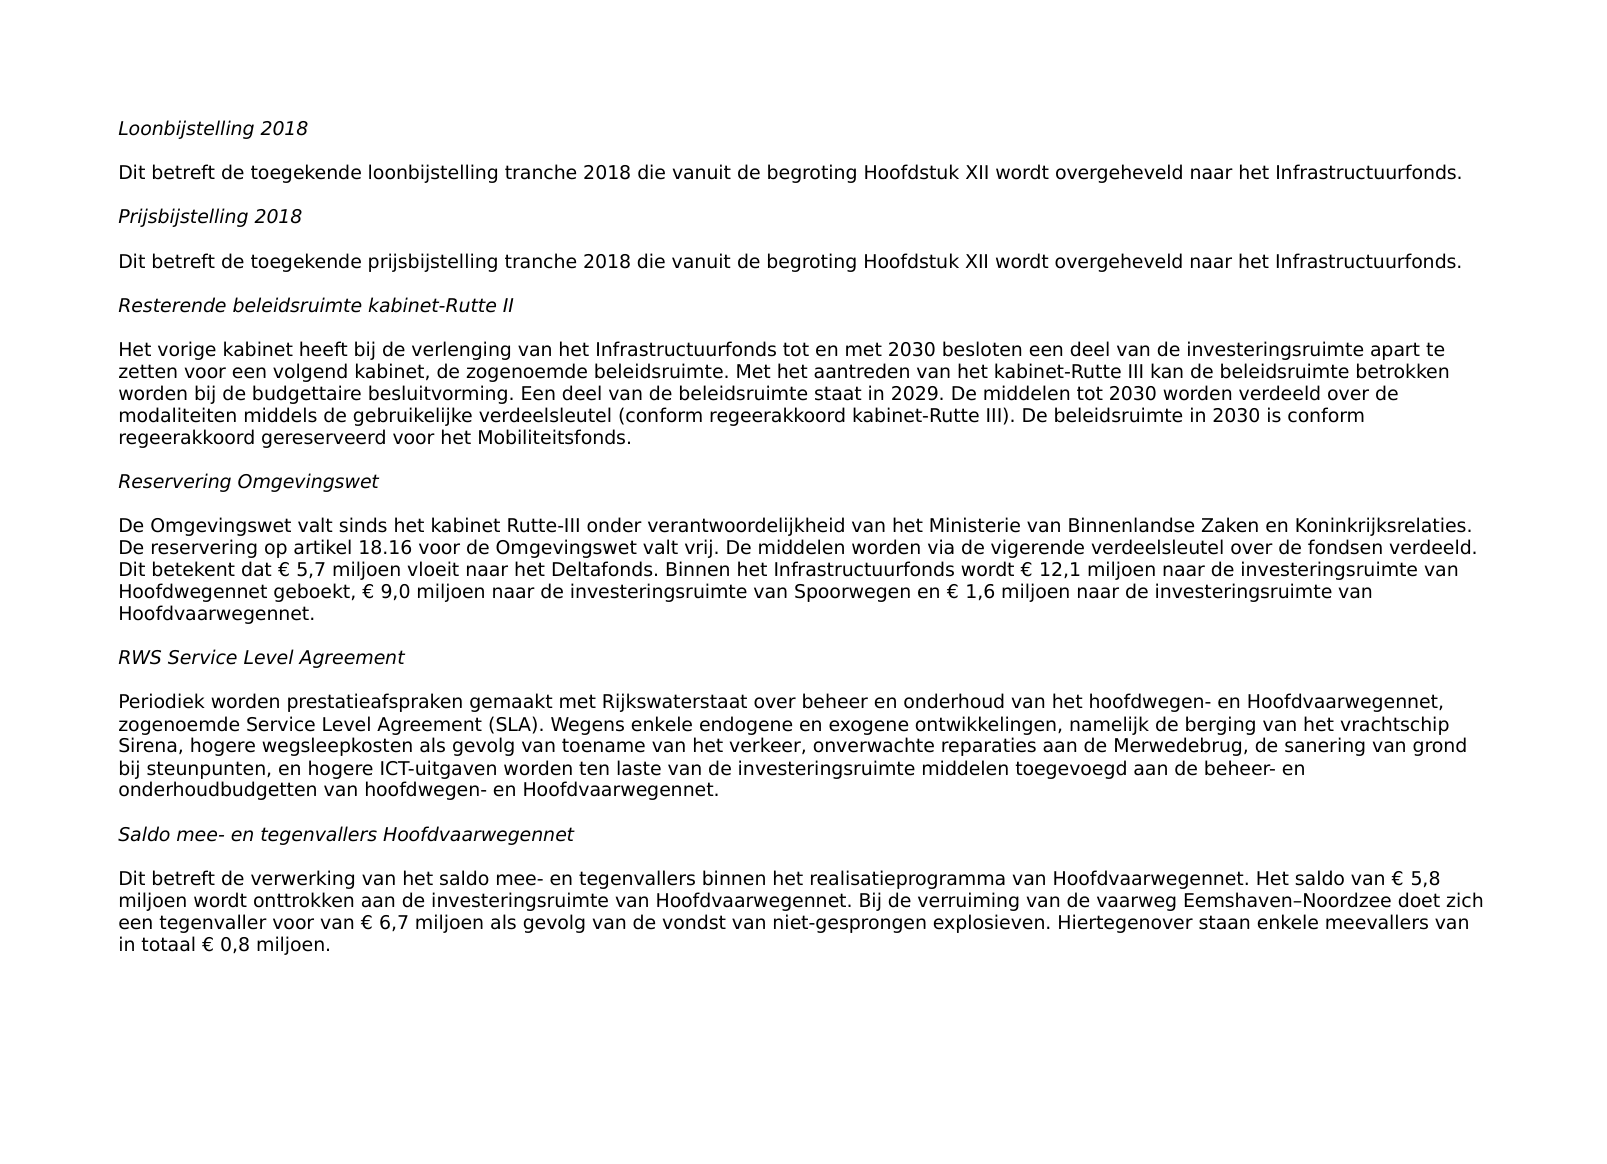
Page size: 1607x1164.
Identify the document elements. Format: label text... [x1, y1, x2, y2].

text Dit betreft de verwerking van het saldo mee- en tegenvallers binnen het realisatieprogramma van Hoofdvaarwegennet. Het saldo van € 5,8 miljoen wordt onttrokken aan de investeringsruimte van Hoofdvaarwegennet. Bij de verruiming van de vaarweg Eemshaven–Noordzee doet zich een tegenvaller voor van € 6,7 miljoen als gevolg van de vondst van niet-gesprongen explosieven. Hiertegenover staan enkele meevallers van in totaal € 0,8 miljoen. [118, 868, 1488, 956]
subtitle Reservering Omgevingswet [118, 471, 1488, 493]
subtitle Resterende beleidsruimte kabinet-Rutte II [118, 295, 1488, 317]
subtitle Loonbijstelling 2018 [118, 118, 1488, 140]
text Het vorige kabinet heeft bij de verlenging van het Infrastructuurfonds tot en met 2030 besloten een deel van de investeringsruimte apart te zetten voor een volgend kabinet, de zogenoemde beleidsruimte. Met het aantreden van het kabinet-Rutte III kan de beleidsruimte betrokken worden bij de budgettaire besluitvorming. Een deel van de beleidsruimte staat in 2029. De middelen tot 2030 worden verdeeld over de modaliteiten middels de gebruikelijke verdeelsleutel (conform regeerakkoord kabinet-Rutte III). De beleidsruimte in 2030 is conform regeerakkoord gereserveerd voor het Mobiliteitsfonds. [118, 339, 1488, 449]
subtitle RWS Service Level Agreement [118, 647, 1488, 669]
text Dit betreft de toegekende prijsbijstelling tranche 2018 die vanuit de begroting Hoofdstuk XII wordt overgeheveld naar het Infrastructuurfonds. [118, 251, 1488, 273]
text De Omgevingswet valt sinds het kabinet Rutte-III onder verantwoordelijkheid van het Ministerie van Binnenlandse Zaken en Koninkrijksrelaties. De reservering op artikel 18.16 voor de Omgevingswet valt vrij. De middelen worden via de vigerende verdeelsleutel over de fondsen verdeeld. Dit betekent dat € 5,7 miljoen vloeit naar het Deltafonds. Binnen het Infrastructuurfonds wordt € 12,1 miljoen naar de investeringsruimte van Hoofdwegennet geboekt, € 9,0 miljoen naar de investeringsruimte van Spoorwegen en € 1,6 miljoen naar de investeringsruimte van Hoofdvaarwegennet. [118, 515, 1488, 625]
subtitle Prijsbijstelling 2018 [118, 206, 1488, 228]
text Dit betreft de toegekende loonbijstelling tranche 2018 die vanuit de begroting Hoofdstuk XII wordt overgeheveld naar het Infrastructuurfonds. [118, 162, 1488, 184]
text Periodiek worden prestatieafspraken gemaakt met Rijkswaterstaat over beheer en onderhoud van het hoofdwegen- en Hoofdvaarwegennet, zogenoemde Service Level Agreement (SLA). Wegens enkele endogene en exogene ontwikkelingen, namelijk de berging van het vrachtschip Sirena, hogere wegsleepkosten als gevolg van toename van het verkeer, onverwachte reparaties aan de Merwedebrug, de sanering van grond bij steunpunten, en hogere ICT-uitgaven worden ten laste van de investeringsruimte middelen toegevoegd aan de beheer- en onderhoudbudgetten van hoofdwegen- en Hoofdvaarwegennet. [118, 691, 1488, 801]
subtitle Saldo mee- en tegenvallers Hoofdvaarwegennet [118, 823, 1488, 846]
